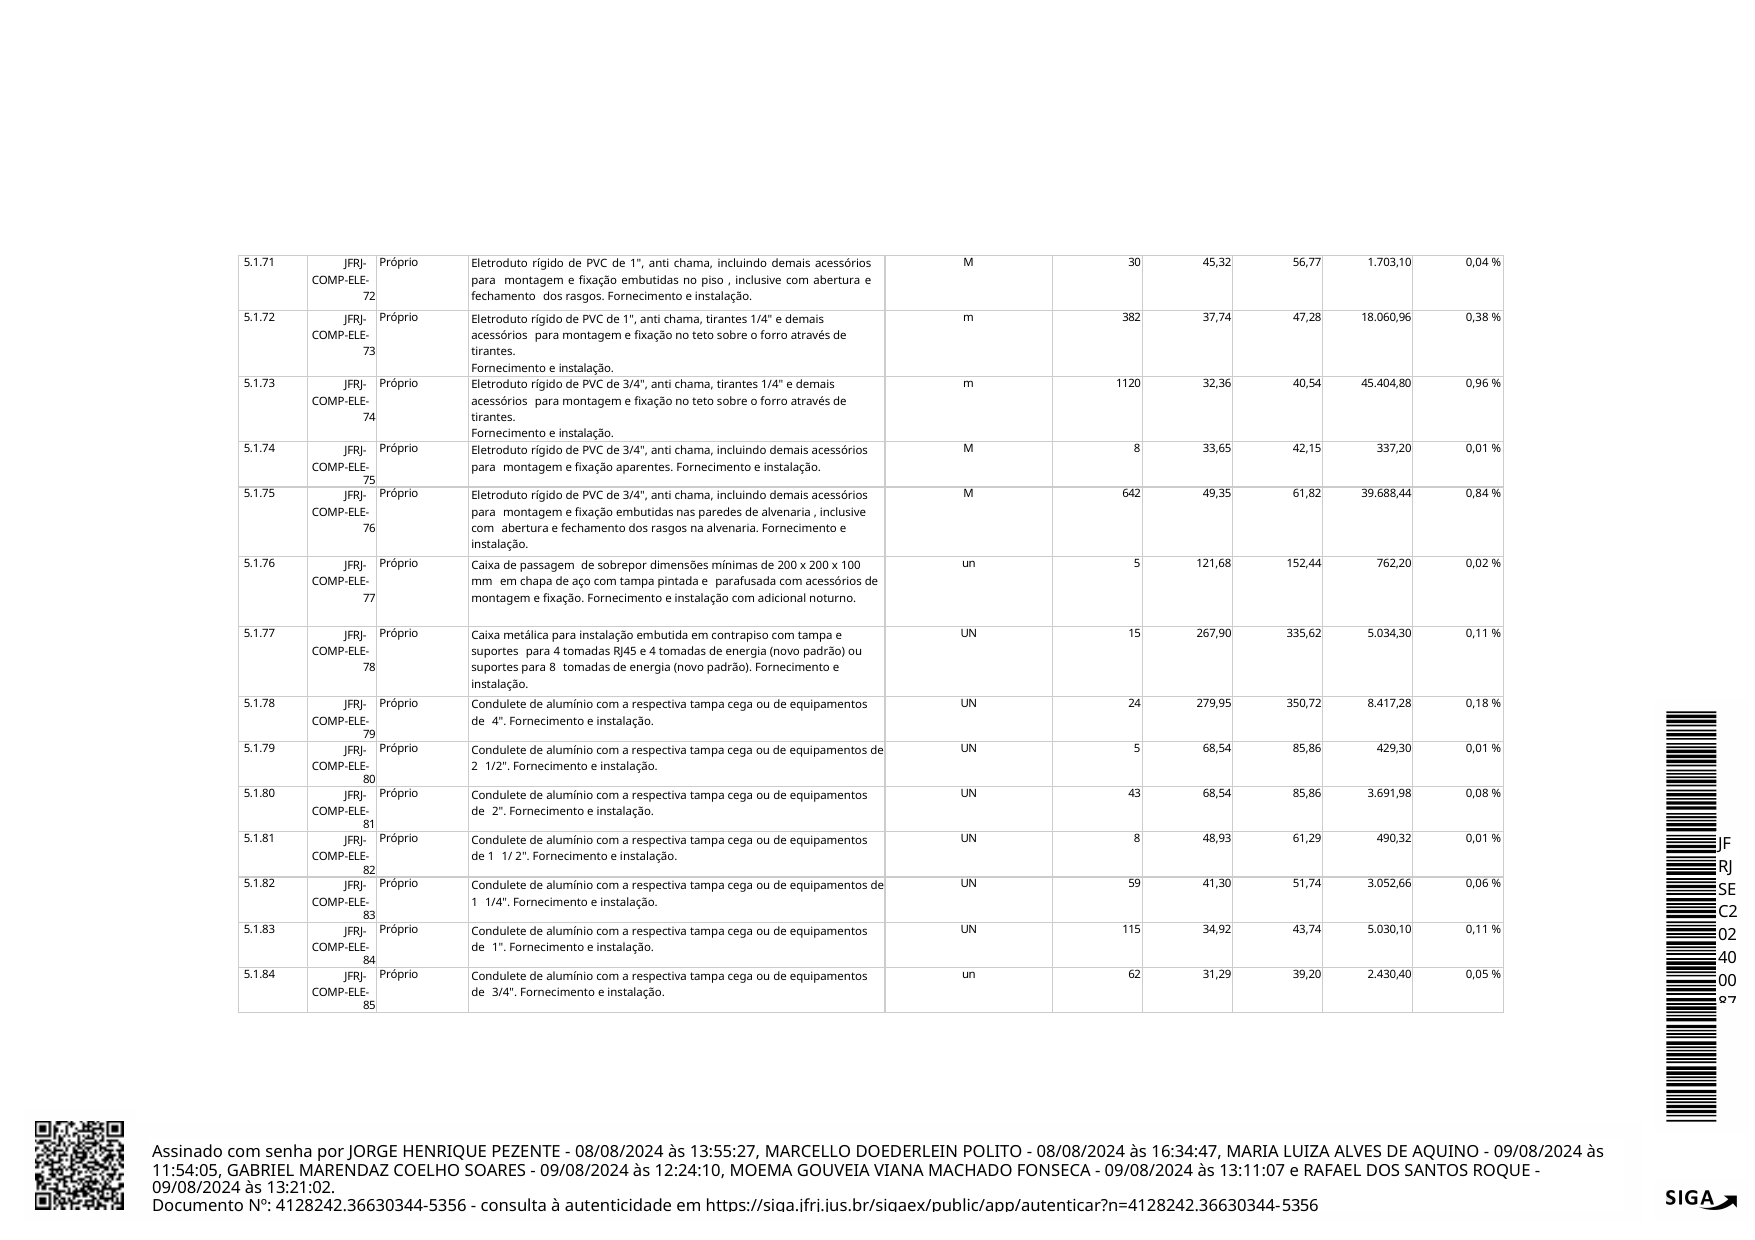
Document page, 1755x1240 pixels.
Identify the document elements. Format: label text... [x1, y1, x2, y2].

table_cell JFRJ- COMP-ELE- 75 [308, 442, 376, 486]
table_cell 5.1.79 [239, 742, 307, 786]
table_cell Eletroduto rígido de PVC de 3/4", anti chama, incluindo demais acessórios para montagem e fixação embutidas nas paredes de alvenaria , inclusive com abertura e fechamento dos rasgos na alvenaria. Fornecimento e instalação. [469, 488, 884, 556]
table_cell 1120 [1053, 377, 1142, 441]
table_cell Condulete de alumínio com a respectiva tampa cega ou de equipamentos de 1 1/ 2". Fornecimento e instalação. [469, 832, 884, 876]
table_cell 3.691,98 [1323, 787, 1412, 831]
table_cell 0,08 % [1413, 787, 1503, 831]
table_header 1.703,10 [1323, 256, 1412, 310]
table_cell 121,68 [1143, 557, 1232, 626]
table_cell 85,86 [1233, 742, 1322, 786]
table_cell 267,90 [1143, 627, 1232, 696]
table_header JFRJ- COMP-ELE- 72 [308, 256, 376, 310]
table_cell m [886, 377, 1052, 441]
text JFRJSEC202400087A [1718, 832, 1739, 1002]
table_cell JFRJ- COMP-ELE- 81 [308, 787, 376, 831]
table_cell Próprio [377, 557, 468, 626]
table_header M [886, 256, 1052, 310]
table_cell JFRJ- COMP-ELE- 85 [308, 968, 376, 1012]
table_header Eletroduto rígido de PVC de 1", anti chama, incluindo demais acessórios para montagem e fixação embutidas no piso , inclusive com abertura e fechamento dos rasgos. Fornecimento e instalação. [469, 256, 884, 310]
table_cell 5.034,30 [1323, 627, 1412, 696]
table_cell JFRJ- COMP-ELE- 80 [308, 742, 376, 786]
table_cell Eletroduto rígido de PVC de 3/4", anti chama, tirantes 1/4" e demais acessórios para montagem e fixação no teto sobre o forro através de tirantes. Fornecimento e instalação. [469, 377, 884, 441]
table_cell 37,74 [1143, 311, 1232, 376]
table_header 0,04 % [1413, 256, 1503, 310]
table_cell un [886, 968, 1052, 1012]
table_cell 337,20 [1323, 442, 1412, 486]
table_cell 61,82 [1233, 488, 1322, 556]
table_cell Próprio [377, 488, 468, 556]
table_cell 5.1.80 [239, 787, 307, 831]
table_cell 32,36 [1143, 377, 1232, 441]
table_cell Eletroduto rígido de PVC de 1", anti chama, tirantes 1/4" e demais acessórios para montagem e fixação no teto sobre o forro através de tirantes. Fornecimento e instalação. [469, 311, 884, 376]
table_cell Condulete de alumínio com a respectiva tampa cega ou de equipamentos de 2". Fornecimento e instalação. [469, 787, 884, 831]
table_cell 34,92 [1143, 923, 1232, 967]
table_cell 382 [1053, 311, 1142, 376]
table_cell 5 [1053, 742, 1142, 786]
table_cell 85,86 [1233, 787, 1322, 831]
table_cell 490,32 [1323, 832, 1412, 876]
table_cell 15 [1053, 627, 1142, 696]
table_cell JFRJ- COMP-ELE- 77 [308, 557, 376, 626]
table_cell JFRJ- COMP-ELE- 74 [308, 377, 376, 441]
table_header Próprio [377, 256, 468, 310]
table_cell Próprio [377, 742, 468, 786]
table_cell 59 [1053, 878, 1142, 922]
table_cell 0,02 % [1413, 557, 1503, 626]
table_cell 642 [1053, 488, 1142, 556]
table_cell 5.1.73 [239, 377, 307, 441]
table_cell Próprio [377, 627, 468, 696]
table_cell 5.1.74 [239, 442, 307, 486]
table_cell 42,15 [1233, 442, 1322, 486]
table_cell 5.030,10 [1323, 923, 1412, 967]
table_cell JFRJ- COMP-ELE- 76 [308, 488, 376, 556]
table_cell 5.1.76 [239, 557, 307, 626]
table_cell Próprio [377, 923, 468, 967]
table_header 56,77 [1233, 256, 1322, 310]
table_cell UN [886, 923, 1052, 967]
table_cell 51,74 [1233, 878, 1322, 922]
table_cell 0,84 % [1413, 488, 1503, 556]
table_cell 3.052,66 [1323, 878, 1412, 922]
table_cell JFRJ- COMP-ELE- 73 [308, 311, 376, 376]
table_cell 39.688,44 [1323, 488, 1412, 556]
table_cell 429,30 [1323, 742, 1412, 786]
table_cell 152,44 [1233, 557, 1322, 626]
table_cell Próprio [377, 697, 468, 741]
table_cell 68,54 [1143, 742, 1232, 786]
table_cell 0,38 % [1413, 311, 1503, 376]
table_cell 5.1.75 [239, 488, 307, 556]
table_cell Eletroduto rígido de PVC de 3/4", anti chama, incluindo demais acessórios para montagem e fixação aparentes. Fornecimento e instalação. [469, 442, 884, 486]
table_cell 0,06 % [1413, 878, 1503, 922]
table_cell 115 [1053, 923, 1142, 967]
table_cell JFRJ- COMP-ELE- 78 [308, 627, 376, 696]
table_cell 5 [1053, 557, 1142, 626]
table_cell JFRJ- COMP-ELE- 82 [308, 832, 376, 876]
table_cell 5.1.84 [239, 968, 307, 1012]
table_cell 0,05 % [1413, 968, 1503, 1012]
table_cell Condulete de alumínio com a respectiva tampa cega ou de equipamentos de 1 1/4". Fornecimento e instalação. [469, 878, 884, 922]
table_cell JFRJ- COMP-ELE- 83 [308, 878, 376, 922]
table_cell 31,29 [1143, 968, 1232, 1012]
table_cell 68,54 [1143, 787, 1232, 831]
table_cell 18.060,96 [1323, 311, 1412, 376]
table_cell 0,18 % [1413, 697, 1503, 741]
table_cell Condulete de alumínio com a respectiva tampa cega ou de equipamentos de 4". Fornecimento e instalação. [469, 697, 884, 741]
table_cell 62 [1053, 968, 1142, 1012]
table_cell UN [886, 832, 1052, 876]
table_cell 0,01 % [1413, 832, 1503, 876]
table_cell 5.1.83 [239, 923, 307, 967]
table_cell Caixa de passagem de sobrepor dimensões mínimas de 200 x 200 x 100 mm em chapa de aço com tampa pintada e parafusada com acessórios de montagem e fixação. Fornecimento e instalação com adicional noturno. [469, 557, 884, 626]
table_cell Próprio [377, 968, 468, 1012]
table_cell M [886, 442, 1052, 486]
table_cell 5.1.81 [239, 832, 307, 876]
table_cell Próprio [377, 787, 468, 831]
table_cell 2.430,40 [1323, 968, 1412, 1012]
table_cell UN [886, 697, 1052, 741]
table_cell 61,29 [1233, 832, 1322, 876]
table_cell 43,74 [1233, 923, 1322, 967]
table_cell 5.1.82 [239, 878, 307, 922]
table_cell 24 [1053, 697, 1142, 741]
table_cell 335,62 [1233, 627, 1322, 696]
table_cell Condulete de alumínio com a respectiva tampa cega ou de equipamentos de 1". Fornecimento e instalação. [469, 923, 884, 967]
table_cell 0,96 % [1413, 377, 1503, 441]
table_cell UN [886, 627, 1052, 696]
table_cell UN [886, 878, 1052, 922]
table_header 5.1.71 [239, 256, 307, 310]
table_cell 39,20 [1233, 968, 1322, 1012]
table_header 45,32 [1143, 256, 1232, 310]
table_cell Próprio [377, 442, 468, 486]
table_cell 48,93 [1143, 832, 1232, 876]
table_cell un [886, 557, 1052, 626]
table_cell 762,20 [1323, 557, 1412, 626]
table_cell Caixa metálica para instalação embutida em contrapiso com tampa e suportes para 4 tomadas RJ45 e 4 tomadas de energia (novo padrão) ou suportes para 8 tomadas de energia (novo padrão). Fornecimento e instalação. [469, 627, 884, 696]
table_cell 8 [1053, 442, 1142, 486]
table_header 30 [1053, 256, 1142, 310]
table_cell 0,01 % [1413, 742, 1503, 786]
table_cell 47,28 [1233, 311, 1322, 376]
table_cell UN [886, 787, 1052, 831]
table_cell 5.1.78 [239, 697, 307, 741]
table_cell 43 [1053, 787, 1142, 831]
table_cell 33,65 [1143, 442, 1232, 486]
table_cell Próprio [377, 832, 468, 876]
table_cell 40,54 [1233, 377, 1322, 441]
table_cell Condulete de alumínio com a respectiva tampa cega ou de equipamentos de 3/4". Fornecimento e instalação. [469, 968, 884, 1012]
table_cell 49,35 [1143, 488, 1232, 556]
table_cell Próprio [377, 311, 468, 376]
table_cell 41,30 [1143, 878, 1232, 922]
table_cell 5.1.72 [239, 311, 307, 376]
table_cell M [886, 488, 1052, 556]
table_cell 0,11 % [1413, 923, 1503, 967]
table_cell m [886, 311, 1052, 376]
table_cell 8.417,28 [1323, 697, 1412, 741]
table_cell Próprio [377, 377, 468, 441]
table_cell 279,95 [1143, 697, 1232, 741]
table_cell 350,72 [1233, 697, 1322, 741]
table_cell Condulete de alumínio com a respectiva tampa cega ou de equipamentos de 2 1/2". Fornecimento e instalação. [469, 742, 884, 786]
table_cell 45.404,80 [1323, 377, 1412, 441]
table_cell JFRJ- COMP-ELE- 79 [308, 697, 376, 741]
table_cell 8 [1053, 832, 1142, 876]
table_cell JFRJ- COMP-ELE- 84 [308, 923, 376, 967]
table_cell 0,01 % [1413, 442, 1503, 486]
table_cell 5.1.77 [239, 627, 307, 696]
table_cell Próprio [377, 878, 468, 922]
table_cell UN [886, 742, 1052, 786]
table_cell 0,11 % [1413, 627, 1503, 696]
